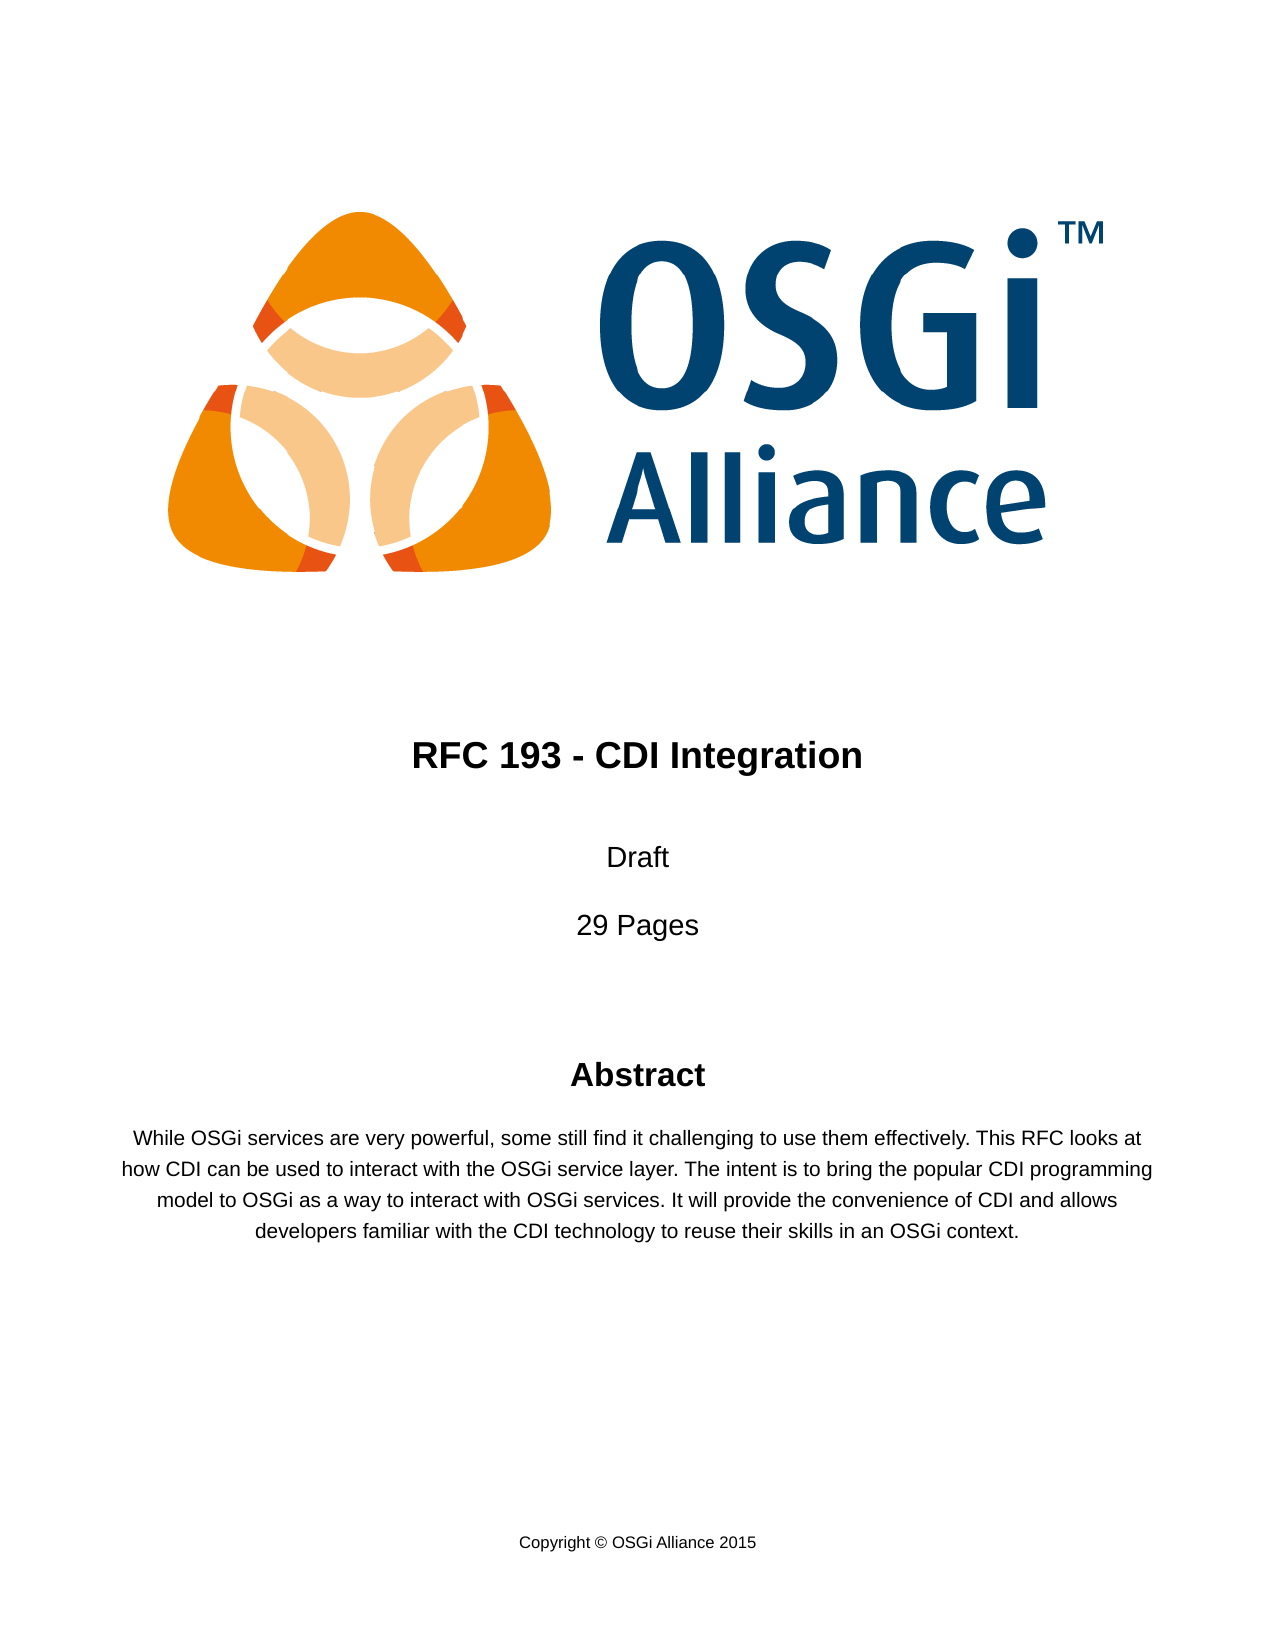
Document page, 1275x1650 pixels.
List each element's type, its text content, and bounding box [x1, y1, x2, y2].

picture [112, 158, 1163, 626]
title Draft 29 Pages [112, 841, 1162, 941]
text Abstract [112, 1055, 1162, 1093]
title RFC 193 - CDI Integration [112, 733, 1162, 776]
text While OSGi services are very powerful, some still find it challenging to use them effectively. This RFC looks at how CDI can be used to interact with the OSGi service layer. The intent is to bring the popular CDI programming model to OSGi as a way to interact with OSGi services. It will provide the convenience of CDI and allows developers familiar with the CDI technology to reuse their skills in an OSGi context. [112, 1118, 1162, 1243]
